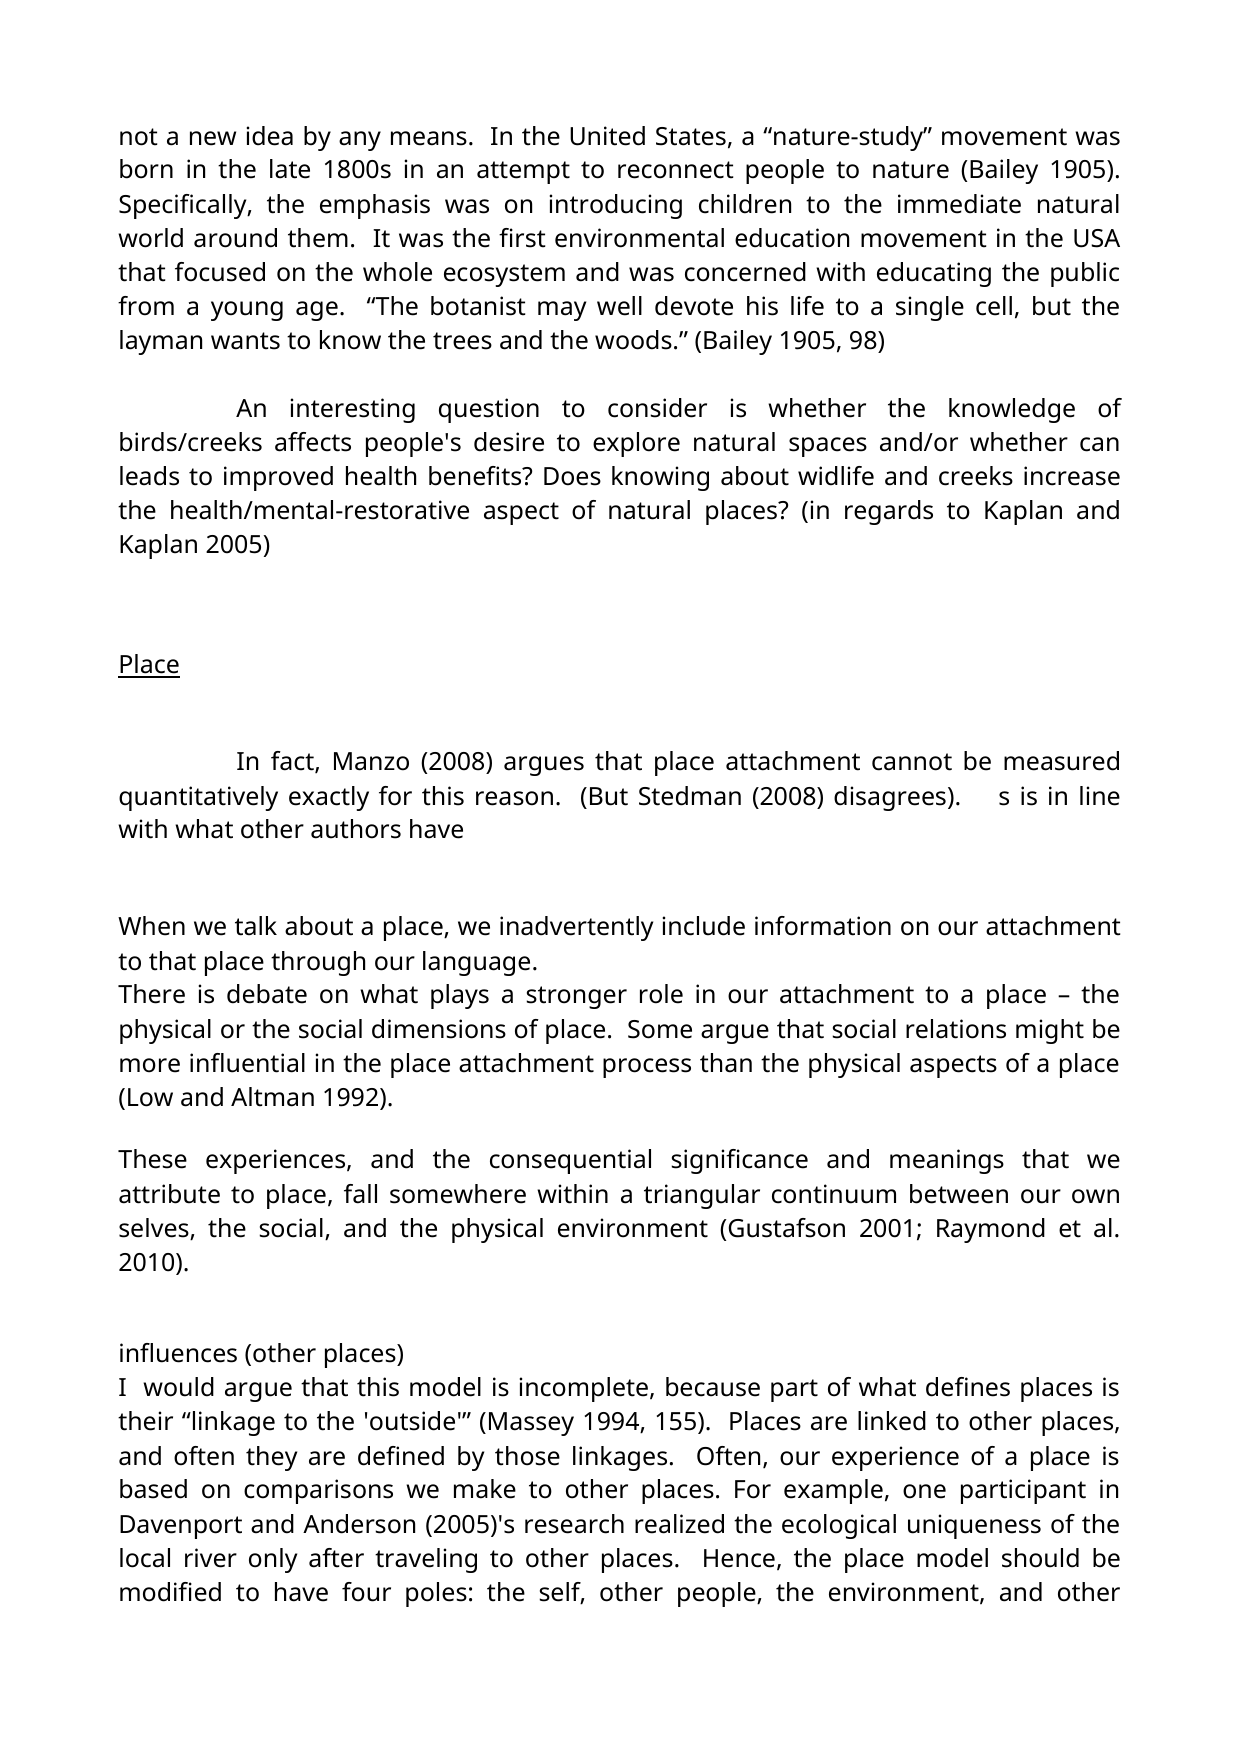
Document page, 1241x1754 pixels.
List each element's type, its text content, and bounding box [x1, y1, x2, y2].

text There is debate on what plays a stronger role in our attachment to a place – the physical or the social dimensions of place. Some argue that social relations might be more influential in the place attachment process than the physical aspects of a place (Low and Altman 1992). [118, 977, 1122, 1113]
text In fact, Manzo (2008) argues that place attachment cannot be measured quantitatively exactly for this reason. (But Stedman (2008) disagrees). s is in line with what other authors have [118, 744, 1122, 846]
text An interesting question to consider is whether the knowledge of birds/creeks affects people's desire to explore natural spaces and/or whether can leads to improved health benefits? Does knowing about widlife and creeks increase the health/mental-restorative aspect of natural places? (in regards to Kaplan and Kaplan 2005) [118, 391, 1122, 561]
text not a new idea by any means. In the United States, a “nature-study” movement was born in the late 1800s in an attempt to reconnect people to nature (Bailey 1905). Specifically, the emphasis was on introducing children to the immediate natural world around them. It was the first environmental education movement in the USA that focused on the whole ecosystem and was concerned with educating the public from a young age. “The botanist may well devote his life to a single cell, but the layman wants to know the trees and the woods.” (Bailey 1905, 98) [118, 118, 1122, 357]
text Place [118, 647, 1122, 681]
text influences (other places) [118, 1336, 1122, 1370]
text These experiences, and the consequential significance and meanings that we attribute to place, fall somewhere within a triangular continuum between our own selves, the social, and the physical environment (Gustafson 2001; Raymond et al. 2010). [118, 1142, 1122, 1278]
text I would argue that this model is incomplete, because part of what defines places is their “linkage to the 'outside'” (Massey 1994, 155). Places are linked to other places, and often they are defined by those linkages. Often, our experience of a place is based on comparisons we make to other places. For example, one participant in Davenport and Anderson (2005)'s research realized the ecological uniqueness of the local river only after traveling to other places. Hence, the place model should be modified to have four poles: the self, other people, the environment, and other [118, 1370, 1122, 1608]
text When we talk about a place, we inadvertently include information on our attachment to that place through our language. [118, 909, 1122, 977]
